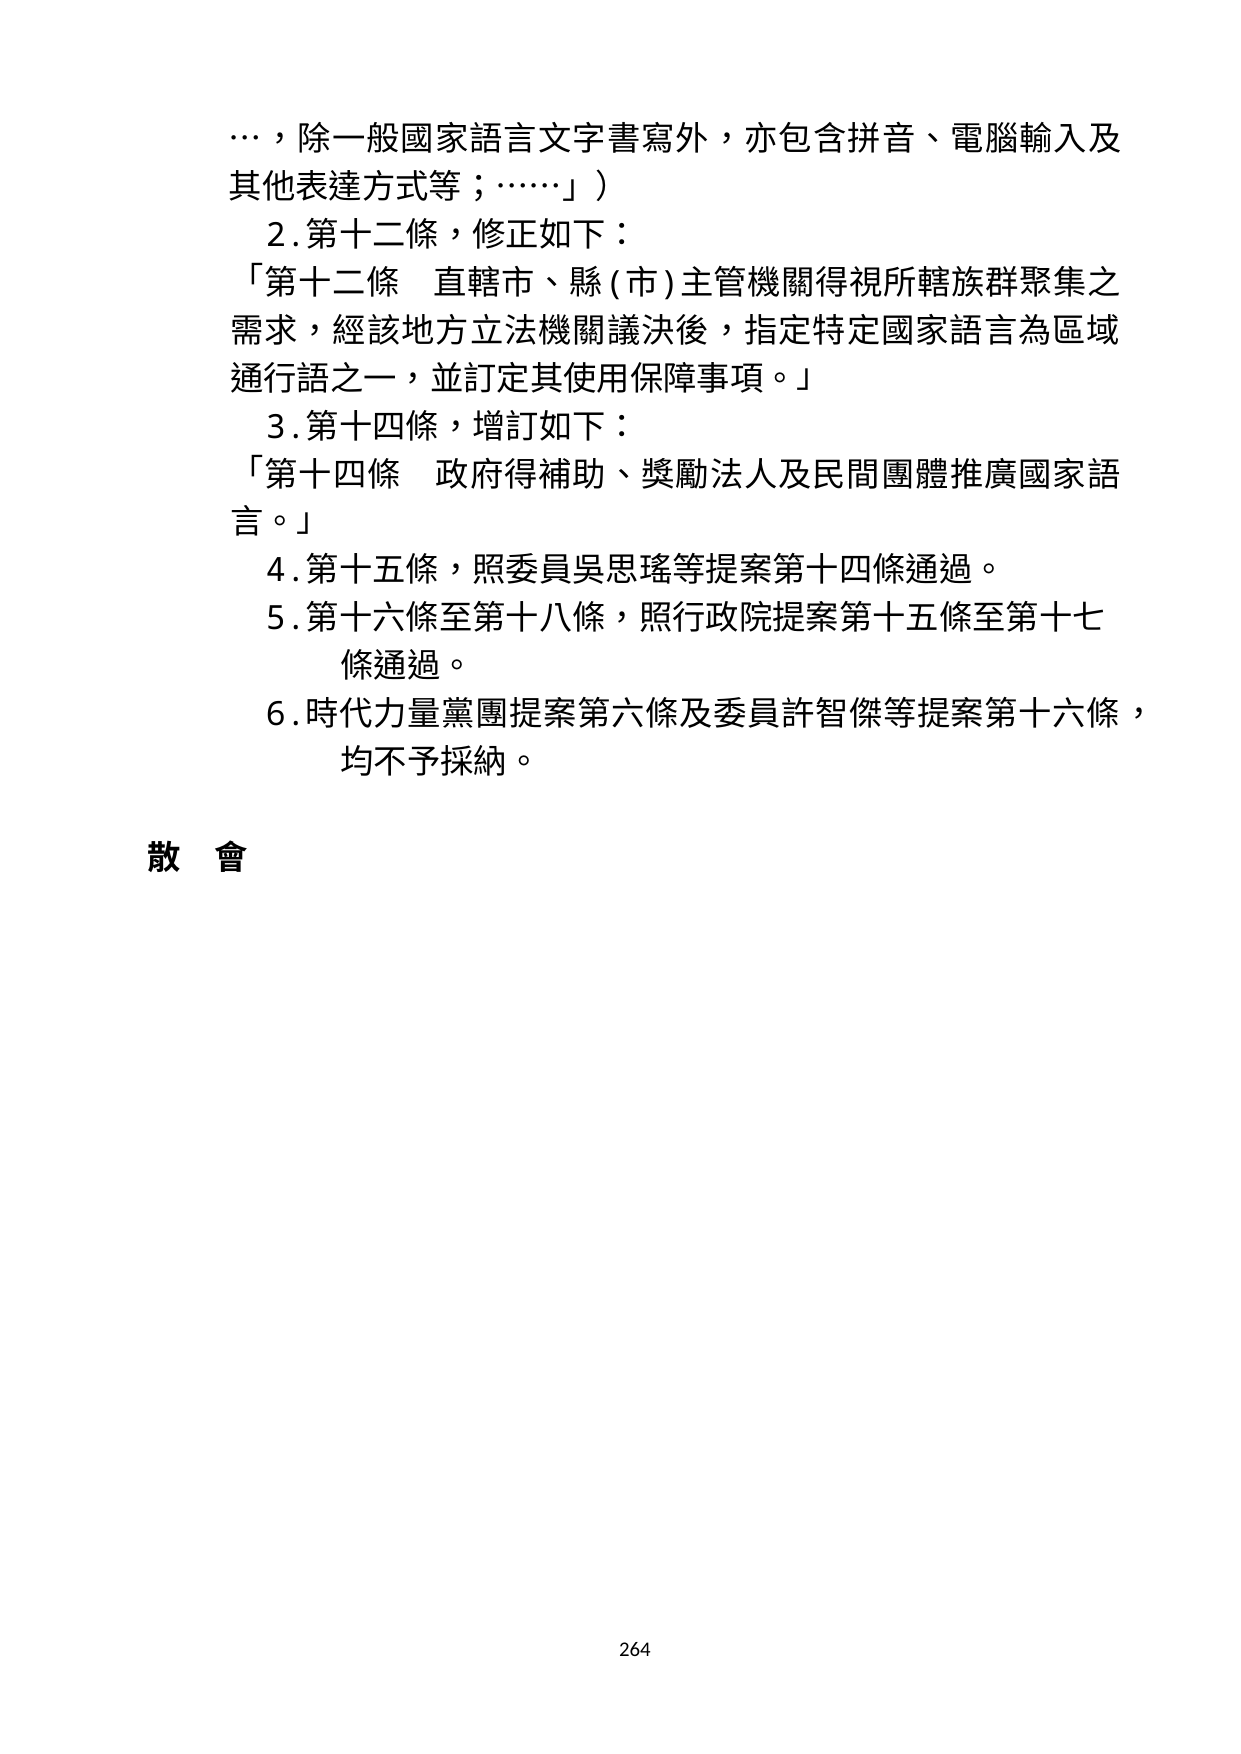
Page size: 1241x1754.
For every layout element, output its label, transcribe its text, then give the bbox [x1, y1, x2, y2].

list 第十五條，照委員吳思瑤等提案第十四條通過。 [266, 543, 1122, 591]
list 第十四條，增訂如下： [266, 400, 1122, 448]
text …，除一般國家語言文字書寫外，亦包含拼音、電腦輸入及其他表達方式等；……」） [229, 112, 1122, 208]
list 時代力量黨團提案第六條及委員許智傑等提案第十六條，均不予採納。 [266, 687, 1122, 783]
list 第十二條，修正如下： [266, 208, 1122, 256]
text 「第十二條 直轄市、縣(市)主管機關得視所轄族群聚集之需求，經該地方立法機關議決後，指定特定國家語言為區域通行語之一，並訂定其使用保障事項。」 [230, 256, 1122, 400]
list 第十六條至第十八條，照行政院提案第十五條至第十七條通過。 [266, 591, 1122, 687]
text 散 會 [147, 831, 1120, 879]
text 「第十四條 政府得補助、獎勵法人及民間團體推廣國家語言。」 [230, 448, 1122, 543]
